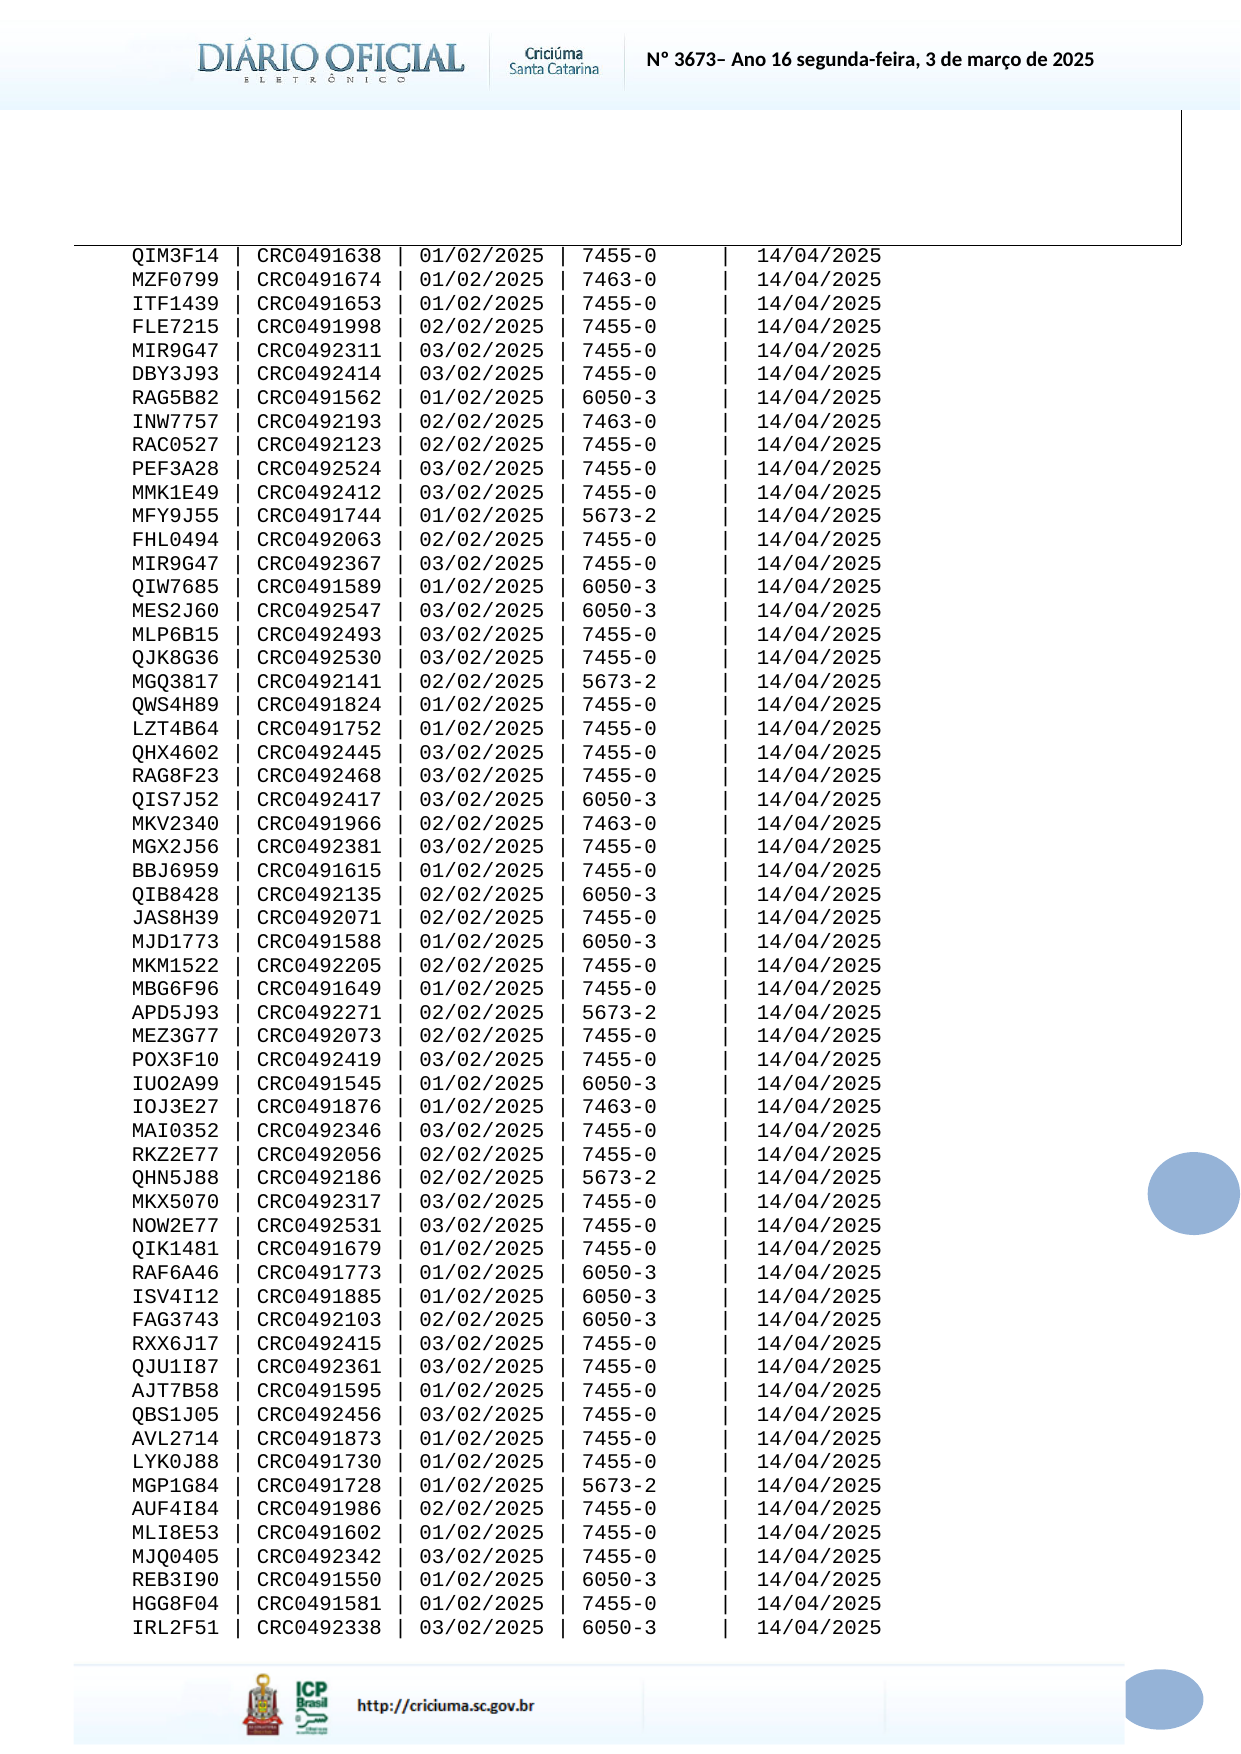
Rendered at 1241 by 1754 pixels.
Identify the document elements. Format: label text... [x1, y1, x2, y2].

text RKZ2E77 | CRC0492056 | 02/02/2025 | 7455-0 | 14/04/2025 [44, 1144, 1181, 1167]
text AJT7B58 | CRC0491595 | 01/02/2025 | 7455-0 | 14/04/2025 [44, 1380, 1181, 1404]
text MBG6F96 | CRC0491649 | 01/02/2025 | 7455-0 | 14/04/2025 [44, 978, 1181, 1002]
text QJU1I87 | CRC0492361 | 03/02/2025 | 7455-0 | 14/04/2025 [44, 1357, 1181, 1380]
text FLE7215 | CRC0491998 | 02/02/2025 | 7455-0 | 14/04/2025 [44, 316, 1181, 340]
text QWS4H89 | CRC0491824 | 01/02/2025 | 7455-0 | 14/04/2025 [44, 694, 1181, 718]
text MKM1522 | CRC0492205 | 02/02/2025 | 7455-0 | 14/04/2025 [44, 954, 1181, 978]
text MMK1E49 | CRC0492412 | 03/02/2025 | 7455-0 | 14/04/2025 [44, 482, 1181, 505]
text INW7757 | CRC0492193 | 02/02/2025 | 7463-0 | 14/04/2025 [44, 411, 1181, 434]
text MIR9G47 | CRC0492311 | 03/02/2025 | 7455-0 | 14/04/2025 [44, 340, 1181, 363]
text AVL2714 | CRC0491873 | 01/02/2025 | 7455-0 | 14/04/2025 [44, 1427, 1181, 1451]
text RAC0527 | CRC0492123 | 02/02/2025 | 7455-0 | 14/04/2025 [44, 434, 1181, 458]
text IOJ3E27 | CRC0491876 | 01/02/2025 | 7463-0 | 14/04/2025 [44, 1096, 1181, 1120]
text QIM3F14 | CRC0491638 | 01/02/2025 | 7455-0 | 14/04/2025 [44, 245, 1181, 269]
text MES2J60 | CRC0492547 | 03/02/2025 | 6050-3 | 14/04/2025 [44, 600, 1181, 623]
text LYK0J88 | CRC0491730 | 01/02/2025 | 7455-0 | 14/04/2025 [44, 1451, 1181, 1475]
text DBY3J93 | CRC0492414 | 03/02/2025 | 7455-0 | 14/04/2025 [44, 363, 1181, 387]
text MGQ3817 | CRC0492141 | 02/02/2025 | 5673-2 | 14/04/2025 [44, 671, 1181, 694]
text MEZ3G77 | CRC0492073 | 02/02/2025 | 7455-0 | 14/04/2025 [44, 1026, 1181, 1049]
text MLP6B15 | CRC0492493 | 03/02/2025 | 7455-0 | 14/04/2025 [44, 623, 1181, 647]
text QIK1481 | CRC0491679 | 01/02/2025 | 7455-0 | 14/04/2025 [44, 1238, 1181, 1262]
text ITF1439 | CRC0491653 | 01/02/2025 | 7455-0 | 14/04/2025 [44, 292, 1181, 316]
text MJD1773 | CRC0491588 | 01/02/2025 | 6050-3 | 14/04/2025 [44, 931, 1181, 954]
text MJQ0405 | CRC0492342 | 03/02/2025 | 7455-0 | 14/04/2025 [44, 1546, 1181, 1569]
text IUO2A99 | CRC0491545 | 01/02/2025 | 6050-3 | 14/04/2025 [44, 1073, 1181, 1096]
text RXX6J17 | CRC0492415 | 03/02/2025 | 7455-0 | 14/04/2025 [44, 1333, 1181, 1357]
text REB3I90 | CRC0491550 | 01/02/2025 | 6050-3 | 14/04/2025 [44, 1569, 1181, 1593]
text BBJ6959 | CRC0491615 | 01/02/2025 | 7455-0 | 14/04/2025 [44, 860, 1181, 884]
text FAG3743 | CRC0492103 | 02/02/2025 | 6050-3 | 14/04/2025 [44, 1309, 1181, 1333]
text HGG8F04 | CRC0491581 | 01/02/2025 | 7455-0 | 14/04/2025 [44, 1593, 1181, 1617]
text RAF6A46 | CRC0491773 | 01/02/2025 | 6050-3 | 14/04/2025 [44, 1262, 1181, 1286]
text MLI8E53 | CRC0491602 | 01/02/2025 | 7455-0 | 14/04/2025 [44, 1522, 1181, 1546]
text MAI0352 | CRC0492346 | 03/02/2025 | 7455-0 | 14/04/2025 [44, 1120, 1181, 1144]
text MFY9J55 | CRC0491744 | 01/02/2025 | 5673-2 | 14/04/2025 [44, 505, 1181, 529]
text LZT4B64 | CRC0491752 | 01/02/2025 | 7455-0 | 14/04/2025 [44, 718, 1181, 742]
text QHX4602 | CRC0492445 | 03/02/2025 | 7455-0 | 14/04/2025 [44, 742, 1181, 765]
text MGX2J56 | CRC0492381 | 03/02/2025 | 7455-0 | 14/04/2025 [44, 836, 1181, 860]
text MKX5070 | CRC0492317 | 03/02/2025 | 7455-0 | 14/04/2025 [44, 1191, 1153, 1215]
text JAS8H39 | CRC0492071 | 02/02/2025 | 7455-0 | 14/04/2025 [44, 907, 1181, 931]
text QJK8G36 | CRC0492530 | 03/02/2025 | 7455-0 | 14/04/2025 [44, 647, 1181, 671]
text QIW7685 | CRC0491589 | 01/02/2025 | 6050-3 | 14/04/2025 [44, 576, 1181, 600]
text MKV2340 | CRC0491966 | 02/02/2025 | 7463-0 | 14/04/2025 [44, 813, 1181, 836]
text QIS7J52 | CRC0492417 | 03/02/2025 | 6050-3 | 14/04/2025 [44, 789, 1181, 813]
text FHL0494 | CRC0492063 | 02/02/2025 | 7455-0 | 14/04/2025 [44, 529, 1181, 553]
text QIB8428 | CRC0492135 | 02/02/2025 | 6050-3 | 14/04/2025 [44, 884, 1181, 907]
text PEF3A28 | CRC0492524 | 03/02/2025 | 7455-0 | 14/04/2025 [44, 458, 1181, 482]
text IRL2F51 | CRC0492338 | 03/02/2025 | 6050-3 | 14/04/2025 [44, 1617, 1181, 1640]
text MZF0799 | CRC0491674 | 01/02/2025 | 7463-0 | 14/04/2025 [44, 269, 1181, 292]
text POX3F10 | CRC0492419 | 03/02/2025 | 7455-0 | 14/04/2025 [44, 1049, 1181, 1073]
text ISV4I12 | CRC0491885 | 01/02/2025 | 6050-3 | 14/04/2025 [44, 1286, 1181, 1309]
text MGP1G84 | CRC0491728 | 01/02/2025 | 5673-2 | 14/04/2025 [44, 1475, 1181, 1498]
text APD5J93 | CRC0492271 | 02/02/2025 | 5673-2 | 14/04/2025 [44, 1002, 1181, 1026]
text QBS1J05 | CRC0492456 | 03/02/2025 | 7455-0 | 14/04/2025 [44, 1404, 1181, 1427]
text MIR9G47 | CRC0492367 | 03/02/2025 | 7455-0 | 14/04/2025 [44, 553, 1181, 576]
text RAG8F23 | CRC0492468 | 03/02/2025 | 7455-0 | 14/04/2025 [44, 765, 1181, 789]
text RAG5B82 | CRC0491562 | 01/02/2025 | 6050-3 | 14/04/2025 [44, 387, 1181, 411]
text AUF4I84 | CRC0491986 | 02/02/2025 | 7455-0 | 14/04/2025 [44, 1498, 1181, 1522]
text QHN5J88 | CRC0492186 | 02/02/2025 | 5673-2 | 14/04/2025 [44, 1167, 1157, 1191]
text NOW2E77 | CRC0492531 | 03/02/2025 | 7455-0 | 14/04/2025 [44, 1215, 1181, 1238]
